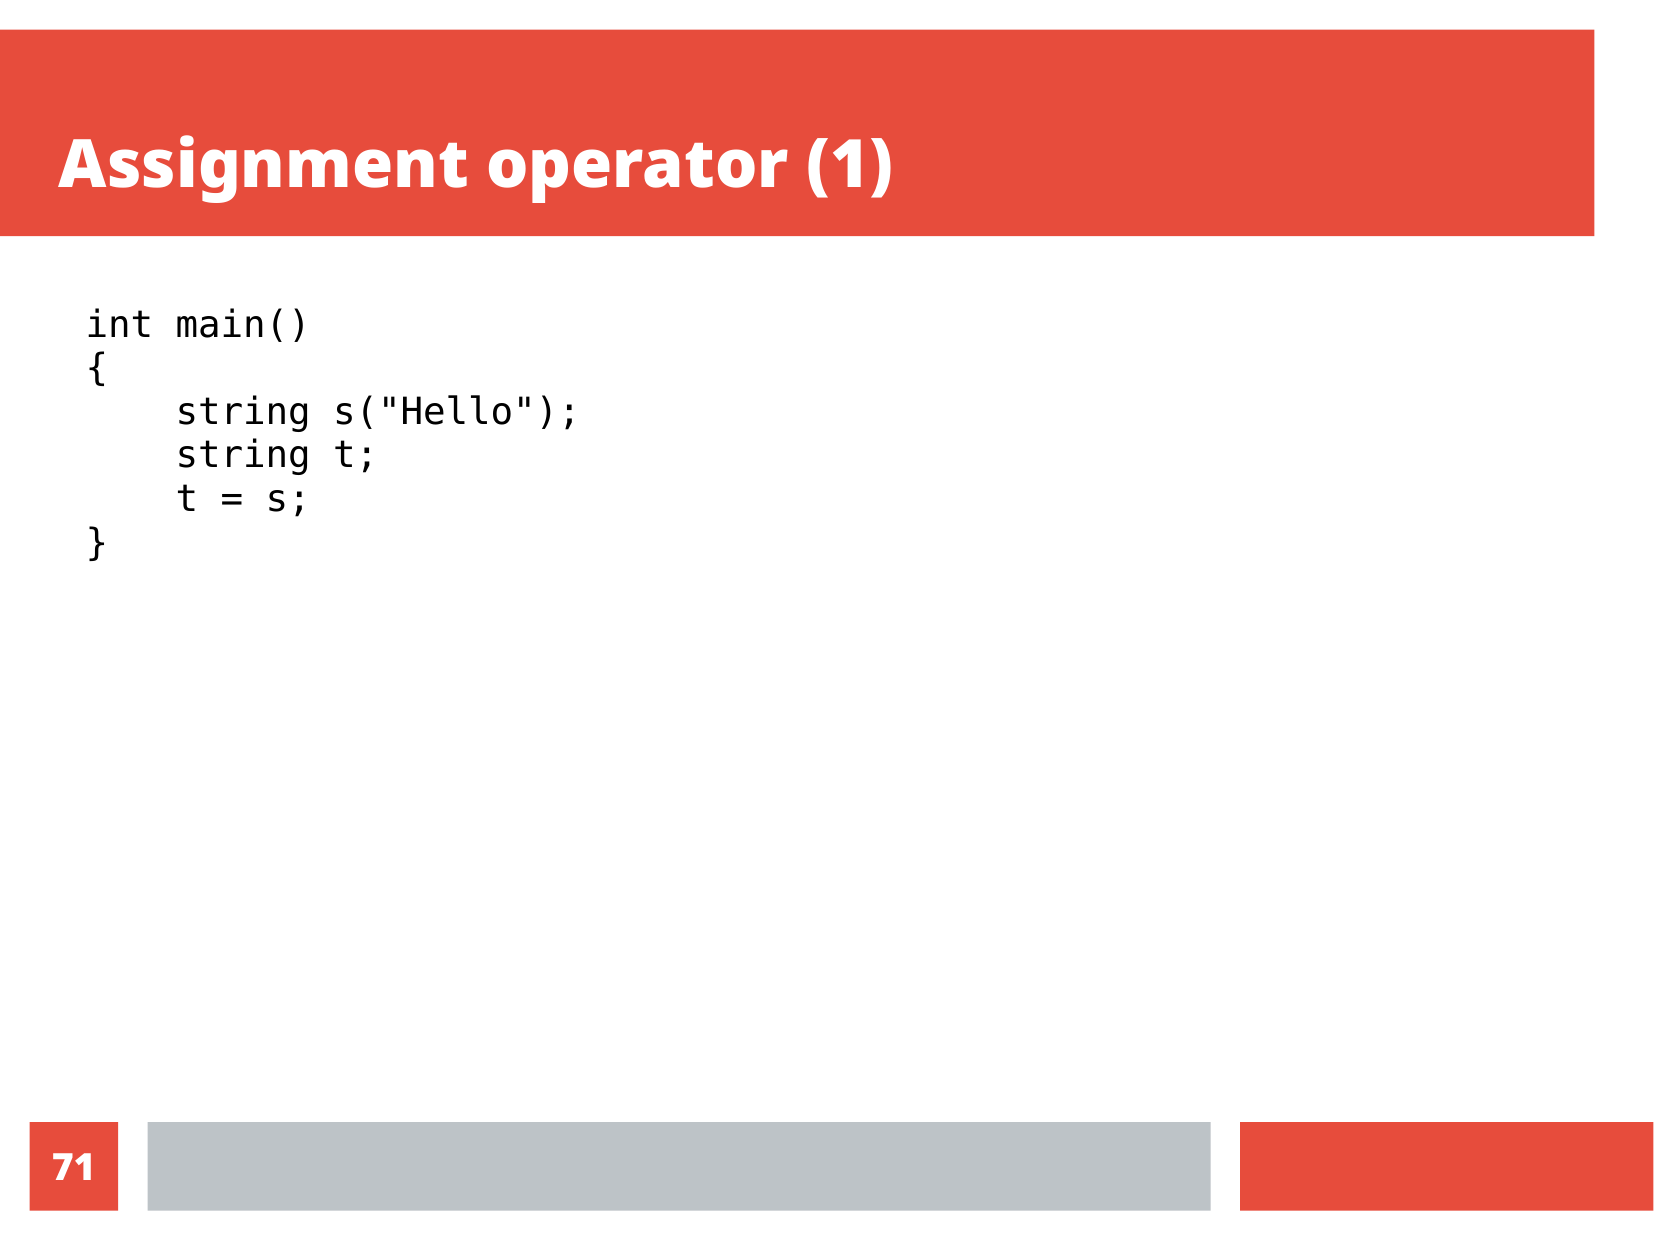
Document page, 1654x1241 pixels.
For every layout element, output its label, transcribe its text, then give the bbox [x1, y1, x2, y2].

text_box int main() { string s("Hello"); string t; t = s; } [70, 295, 757, 659]
title Assignment operator (1) [59, 59, 1595, 207]
